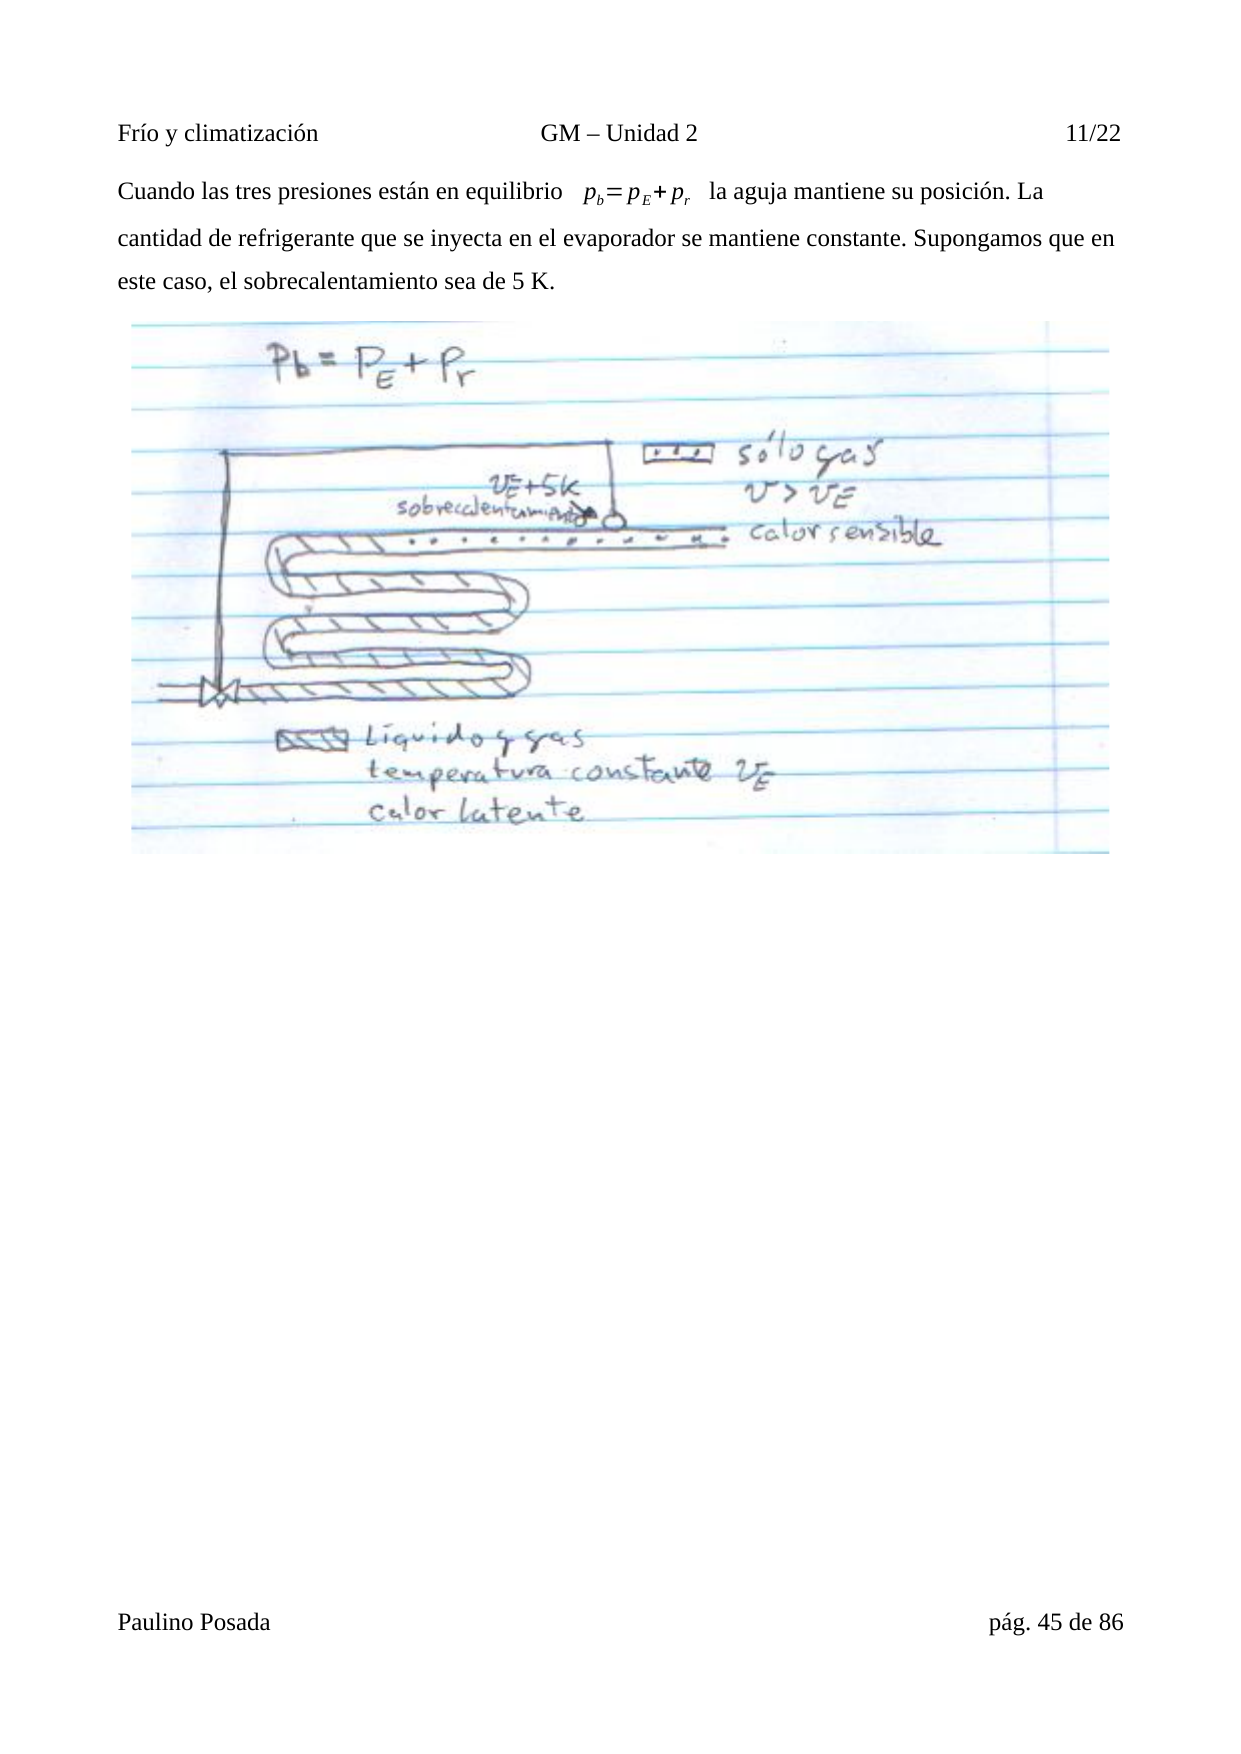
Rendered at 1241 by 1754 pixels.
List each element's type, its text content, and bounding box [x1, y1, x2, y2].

picture [131, 321, 1110, 854]
text Cuando las tres presiones están en equilibriola aguja mantiene su posición. La cantidad de refrigerante que se inyecta en el evaporador se mantiene constante. Supongamos que en este caso, el sobrecalentamiento sea de 5 K. [117, 176, 1123, 295]
